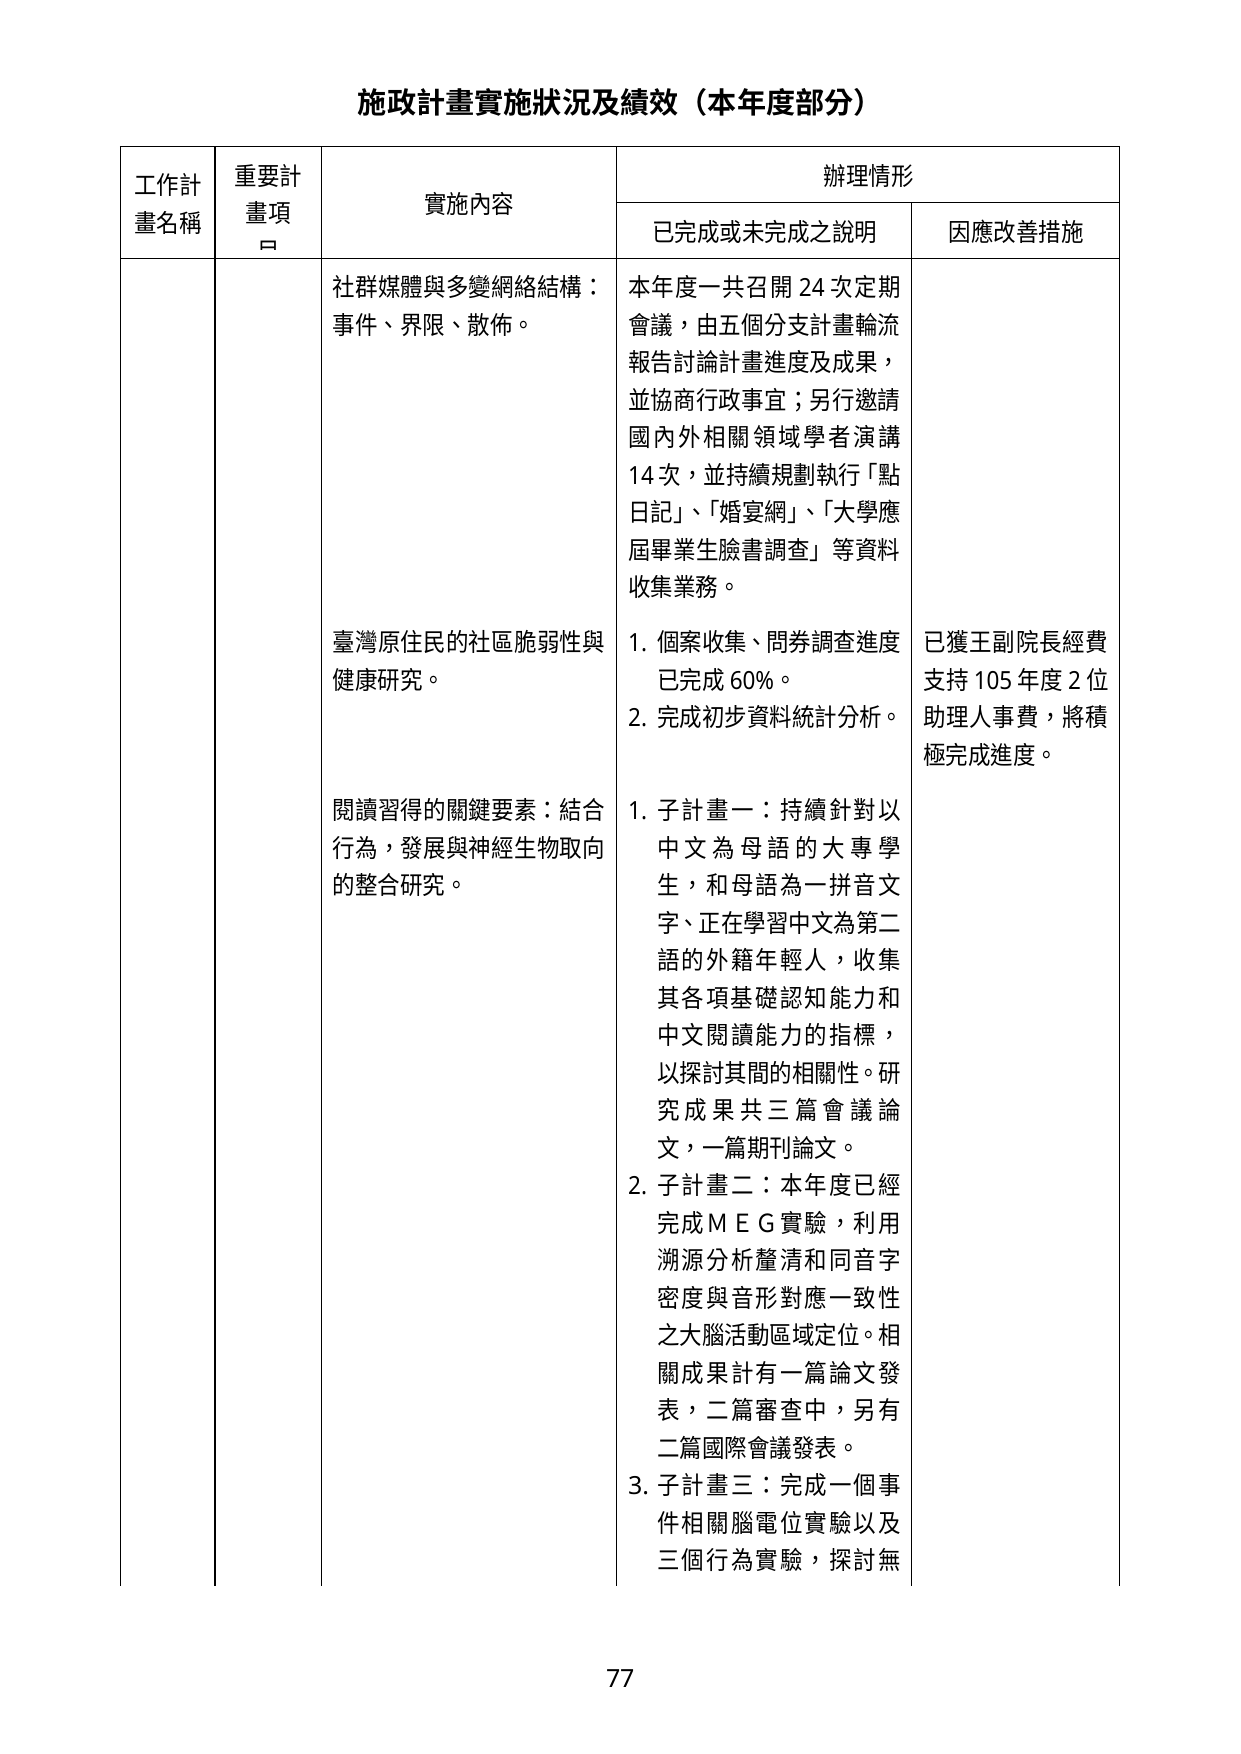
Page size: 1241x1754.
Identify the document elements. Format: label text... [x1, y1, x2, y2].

table_cell [216, 614, 321, 781]
table_header 實施內容 [322, 147, 616, 258]
table_cell 本年度一共召開24次定期會議，由五個分支計畫輪流報告討論計畫進度及成果，並協商行政事宜；另行邀請國內外相關領域學者演講14次，並持續規劃執行「點日記」、「婚宴網」、「大學應屆畢業生臉書調查」等資料收集業務。 [617, 259, 911, 613]
table_cell 子計畫一：持續針對以中文為母語的大專學生，和母語為一拼音文字、正在學習中文為第二語的外籍年輕人，收集其各項基礎認知能力和中文閱讀能力的指標，以探討其間的相關性。研究成果共三篇會議論文，一篇期刊論文。 子計畫二：本年度已經完成ＭＥＧ實驗，利用溯源分析釐清和同音字密度與音形對應一致性之大腦活動區域定位。相關成果計有一篇論文發表，二篇審查中，另有二篇國際會議發表。 子計畫三：完成一個事件相關腦電位實驗以及三個行為實驗，探討無 [617, 781, 911, 1586]
table_cell [121, 781, 214, 1586]
table_cell 已獲王副院長經費支持105年度2位助理人事費，將積極完成進度。 [912, 614, 1119, 781]
table_cell 因應改善措施 [912, 203, 1119, 258]
table_cell 社群媒體與多變網絡結構：事件、界限、散佈。 [322, 259, 616, 613]
table_cell [121, 259, 214, 613]
table_cell 臺灣原住民的社區脆弱性與健康研究。 [322, 614, 616, 781]
table_cell [912, 259, 1119, 613]
table_cell [216, 781, 321, 1586]
table_cell 個案收集、問券調查進度已完成60%。 完成初步資料統計分析。 [617, 614, 911, 781]
table_cell [912, 781, 1119, 1586]
table_header 工作計畫名稱 [121, 147, 214, 258]
table_header 辦理情形 [617, 147, 1119, 202]
table_header 重要計畫項 目 [216, 147, 321, 258]
table_cell 已完成或未完成之說明 [617, 203, 911, 258]
table_cell 閱讀習得的關鍵要素：結合行為，發展與神經生物取向的整合研究。 [322, 781, 616, 1586]
table_cell [121, 614, 214, 781]
table_cell [216, 259, 321, 613]
